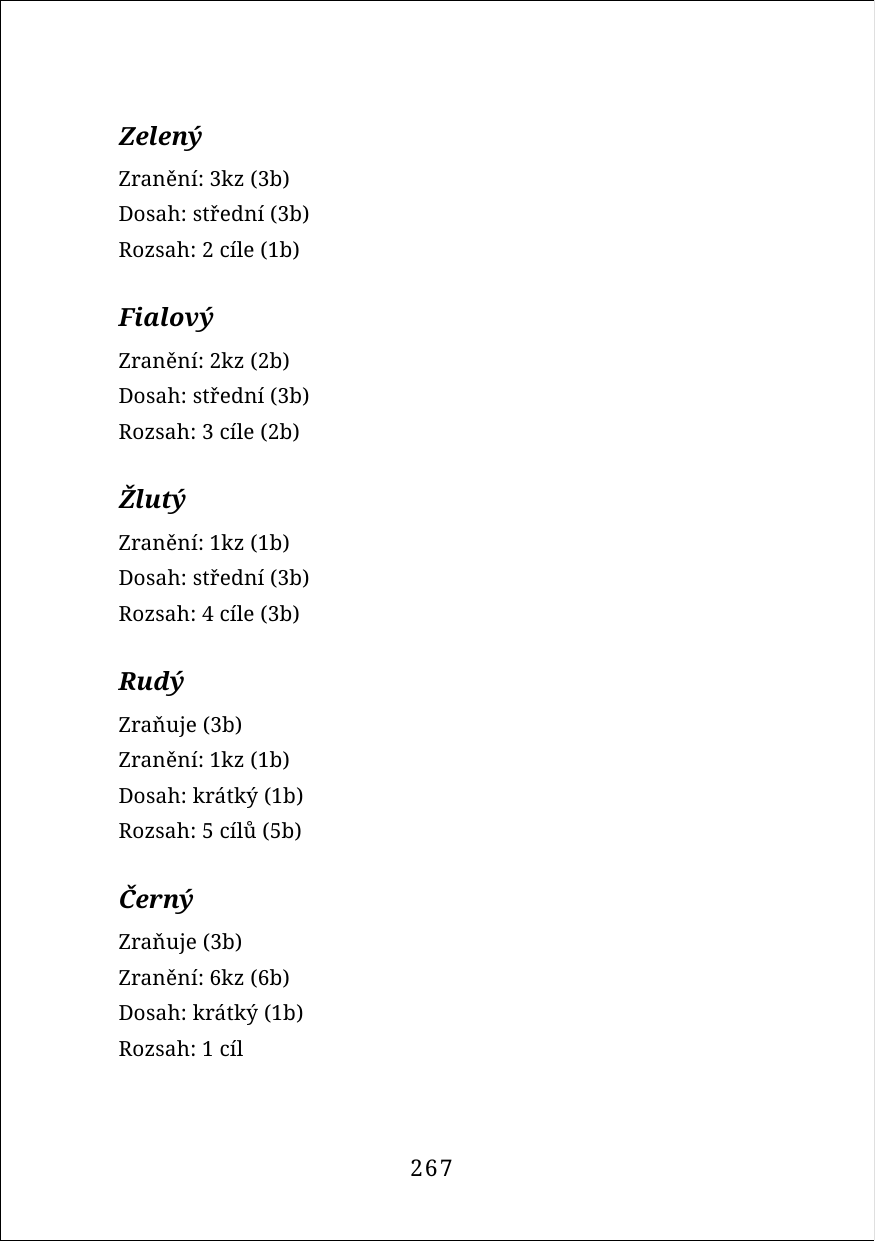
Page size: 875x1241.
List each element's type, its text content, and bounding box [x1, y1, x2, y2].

text Zraňuje (3b) Zranění: 6kz (6b) Dosah: krátký (1b) Rozsah: 1 cíl [118, 927, 756, 1062]
subtitle Černý [118, 881, 756, 915]
subtitle Fialový [118, 300, 756, 334]
text Zraňuje (3b) Zranění: 1kz (1b) Dosah: krátký (1b) Rozsah: 5 cílů (5b) [118, 710, 756, 845]
subtitle Rudý [118, 664, 756, 698]
text Zranění: 2kz (2b) Dosah: střední (3b) Rozsah: 3 cíle (2b) [118, 346, 756, 445]
subtitle Žlutý [118, 482, 756, 516]
subtitle Zelený [118, 118, 756, 152]
text Zranění: 1kz (1b) Dosah: střední (3b) Rozsah: 4 cíle (3b) [118, 528, 756, 627]
text Zranění: 3kz (3b) Dosah: střední (3b) Rozsah: 2 cíle (1b) [118, 164, 756, 263]
